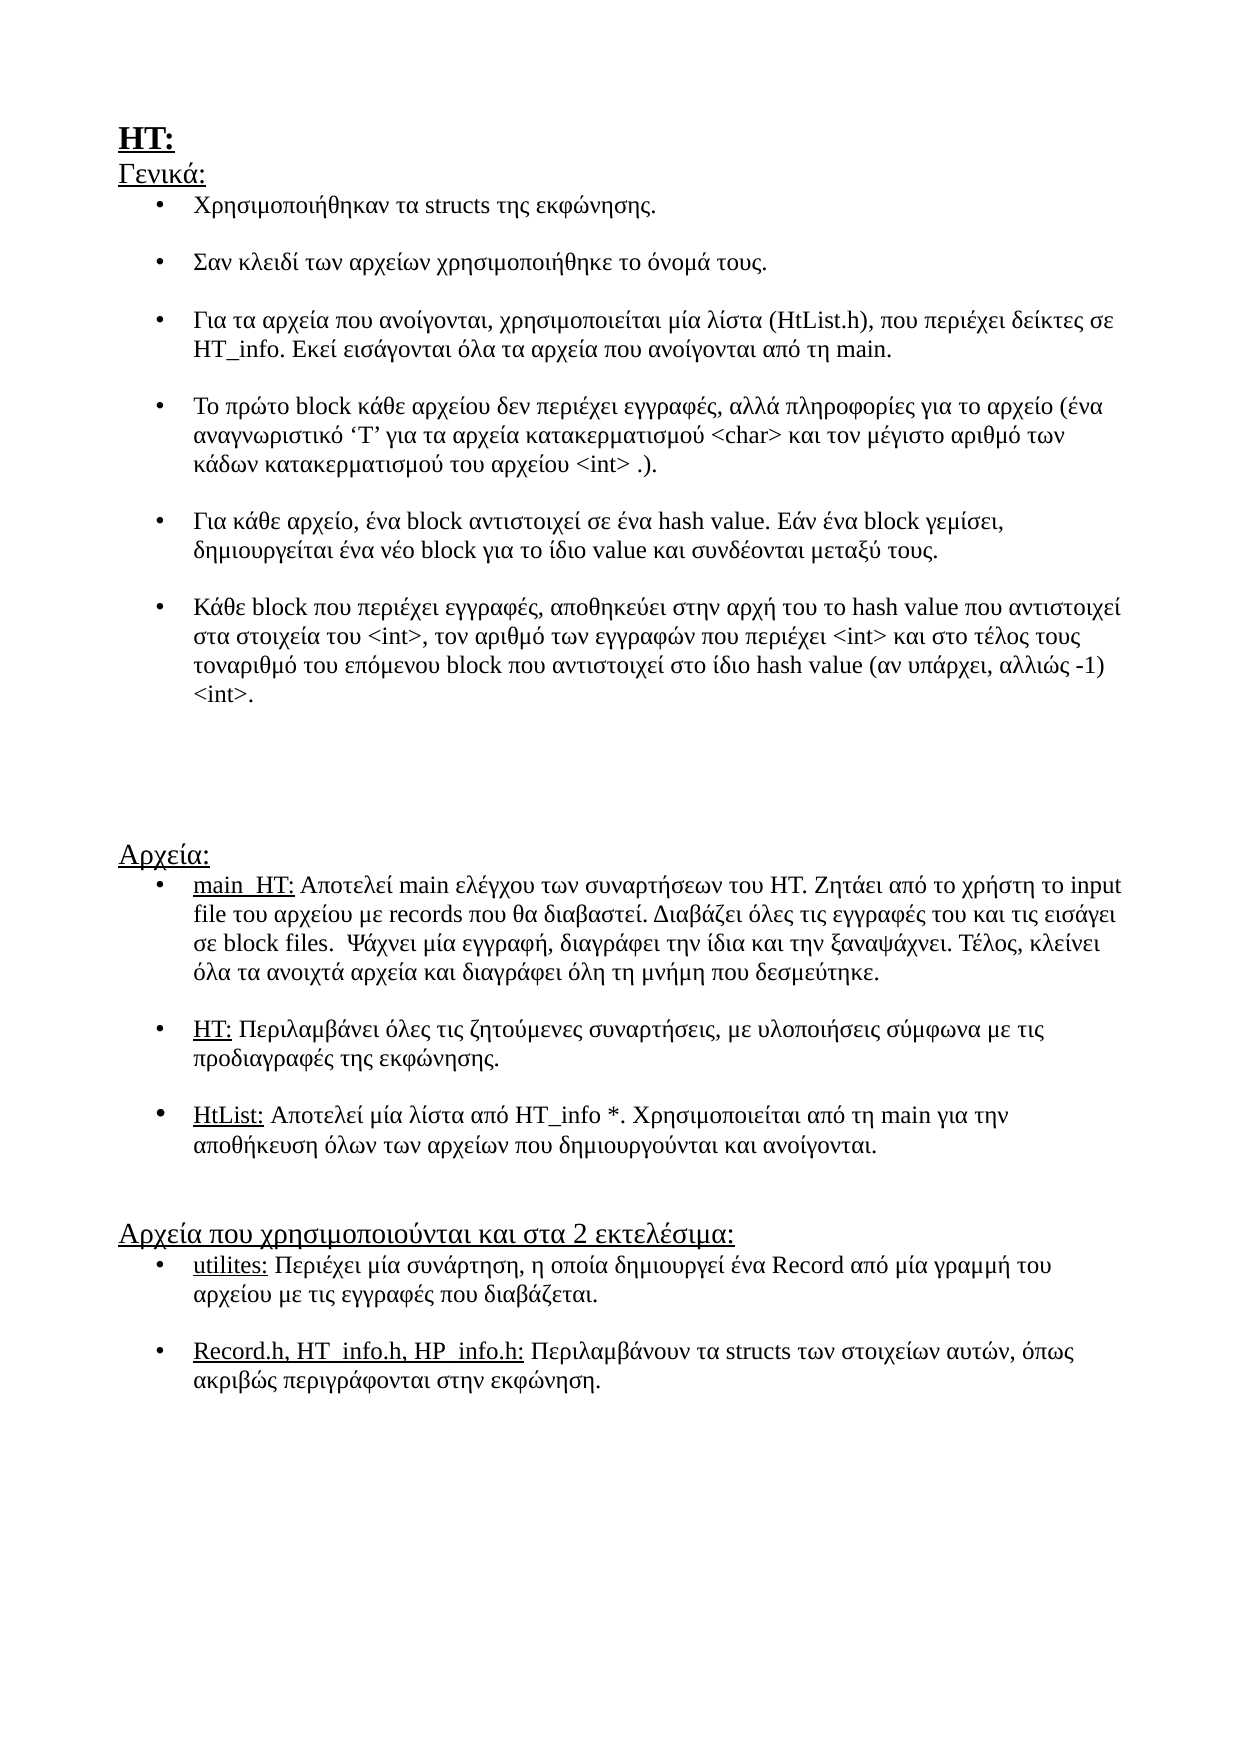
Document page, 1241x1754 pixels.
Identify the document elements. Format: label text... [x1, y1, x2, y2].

list Για τα αρχεία που ανοίγονται, χρησιμοποιείται μία λίστα (HtList.h), που περιέχει δείκτες σε HT_info. Εκεί εισάγονται όλα τα αρχεία που ανοίγονται από τη main. [156, 305, 1122, 362]
text Αρχεία: [118, 837, 1122, 870]
list HtList: Αποτελεί μία λίστα από HT_info *. Χρησιμοποιείται από τη main για την αποθήκευση όλων των αρχείων που δημιουργούνται και ανοίγονται. [156, 1100, 1122, 1159]
list main_HΤ: Αποτελεί main ελέγχου των συναρτήσεων του HΤ. Ζητάει από το χρήστη το input file του αρχείου με records που θα διαβαστεί. Διαβάζει όλες τις εγγραφές του και τις εισάγει σε block files. Ψάχνει μία εγγραφή, διαγράφει την ίδια και την ξαναψάχνει. Τέλος, κλείνει όλα τα ανοιχτά αρχεία και διαγράφει όλη τη μνήμη που δεσμεύτηκε. [156, 870, 1122, 985]
list Για κάθε αρχείο, ένα block αντιστοιχεί σε ένα hash value. Εάν ένα block γεμίσει, δημιουργείται ένα νέο block για το ίδιο value και συνδέονται μεταξύ τους. [156, 506, 1122, 564]
list HΤ: Περιλαμβάνει όλες τις ζητούμενες συναρτήσεις, με υλοποιήσεις σύμφωνα με τις προδιαγραφές της εκφώνησης. [156, 1014, 1122, 1072]
text ΗΤ: [118, 118, 1122, 156]
text Αρχεία που χρησιμοποιούνται και στα 2 εκτελέσιμα: [118, 1216, 1122, 1250]
list Κάθε block που περιέχει εγγραφές, αποθηκεύει στην αρχή του το hash value που αντιστοιχεί στα στοιχεία του <int>, τον αριθμό των εγγραφών που περιέχει <int> και στο τέλος τους τοναριθμό του επόμενου block που αντιστοιχεί στο ίδιο hash value (αν υπάρχει, αλλιώς -1) <int>. [156, 592, 1122, 707]
list utilites: Περιέχει μία συνάρτηση, η οποία δημιουργεί ένα Record από μία γραμμή του αρχείου με τις εγγραφές που διαβάζεται. [156, 1250, 1122, 1307]
text Γενικά: [118, 156, 1122, 190]
list Σαν κλειδί των αρχείων χρησιμοποιήθηκε το όνομά τους. [156, 247, 1122, 276]
list Το πρώτο block κάθε αρχείου δεν περιέχει εγγραφές, αλλά πληροφορίες για το αρχείο (ένα αναγνωριστικό ‘T’ για τα αρχεία κατακερματισμού <char> και τον μέγιστο αριθμό των κάδων κατακερματισμού του αρχείου <int> .). [156, 391, 1122, 477]
list Χρησιμοποιήθηκαν τα structs της εκφώνησης. [156, 190, 1122, 219]
list Record.h, HT_info.h, HP_info.h: Περιλαμβάνουν τα structs των στοιχείων αυτών, όπως ακριβώς περιγράφονται στην εκφώνηση. [156, 1336, 1122, 1394]
